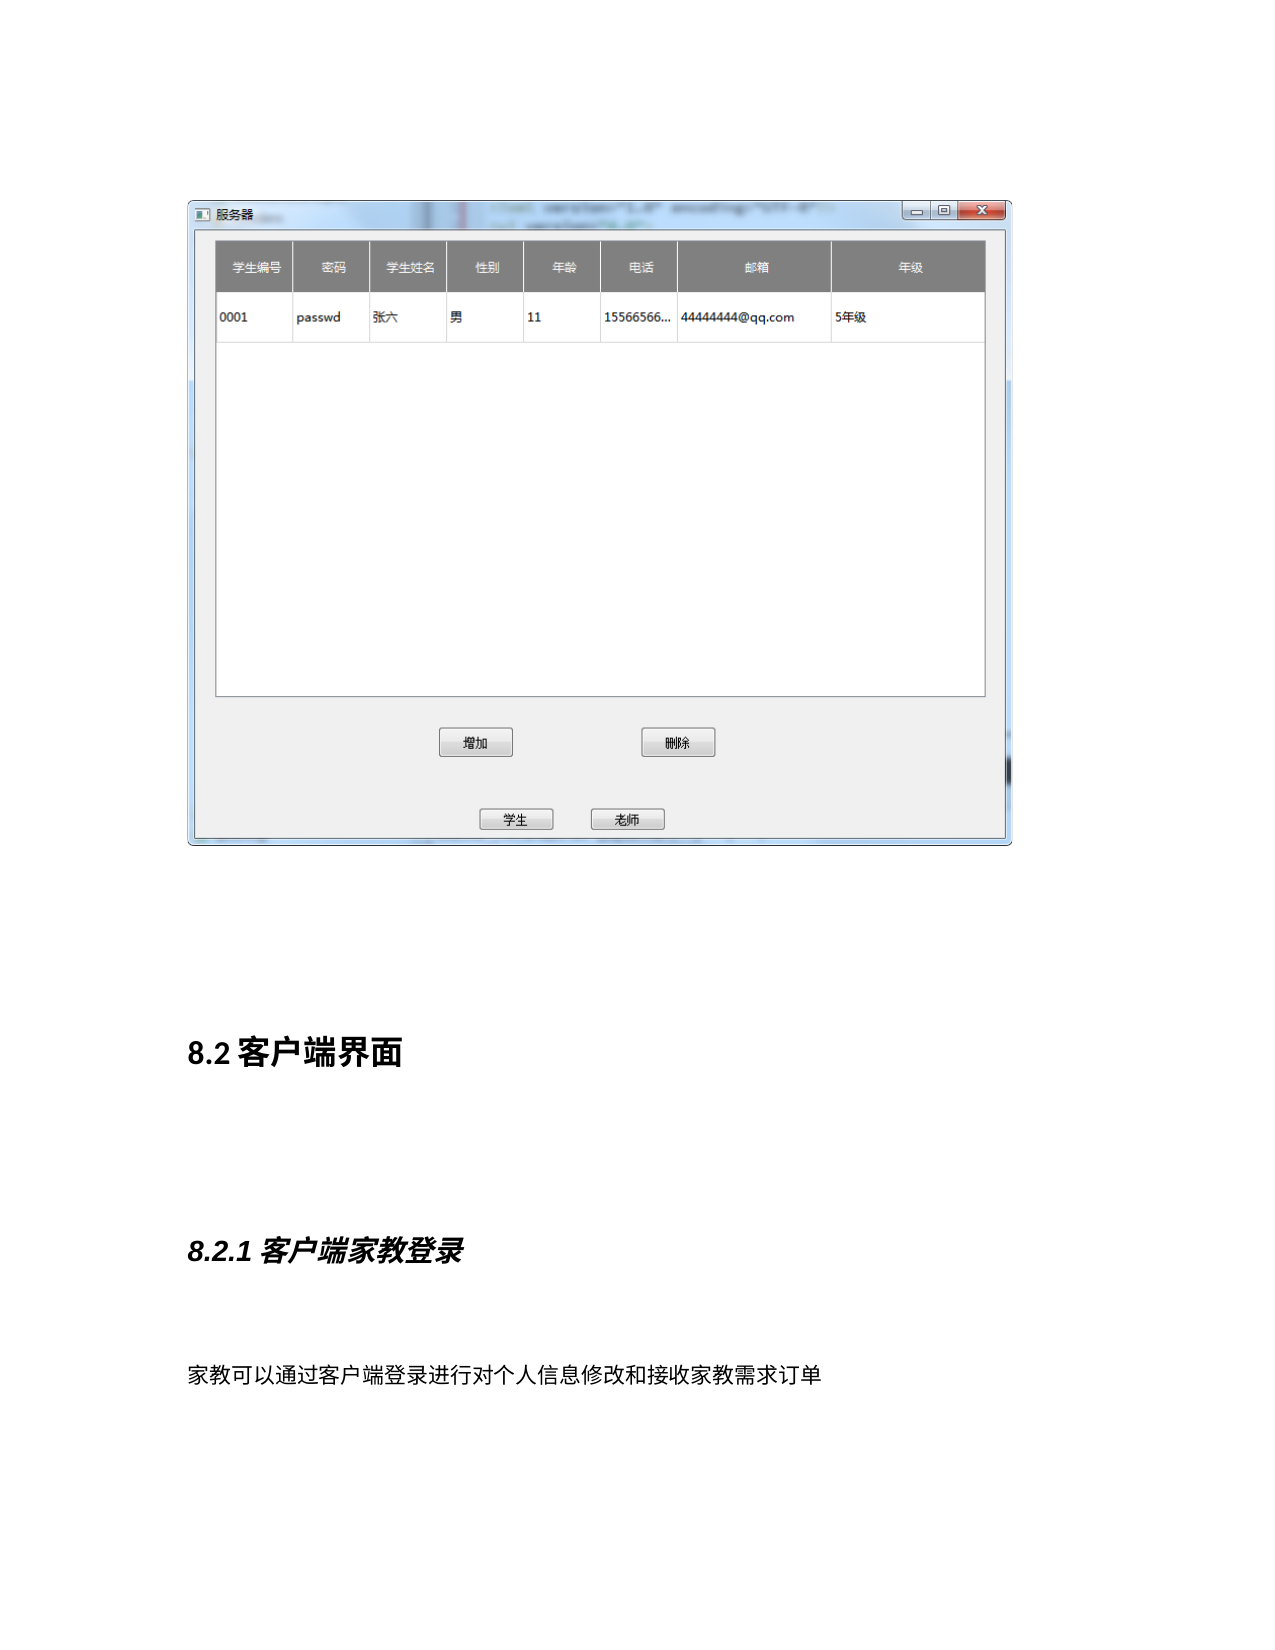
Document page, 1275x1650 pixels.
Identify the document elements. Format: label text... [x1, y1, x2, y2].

text 家教可以通过客户端登录进行对个人信息修改和接收家教需求订单 [187, 1332, 1087, 1394]
subtitle 8.2.1客户端家教登录 [187, 1207, 1087, 1269]
subtitle 8.2客户端界面 [187, 1008, 1087, 1071]
